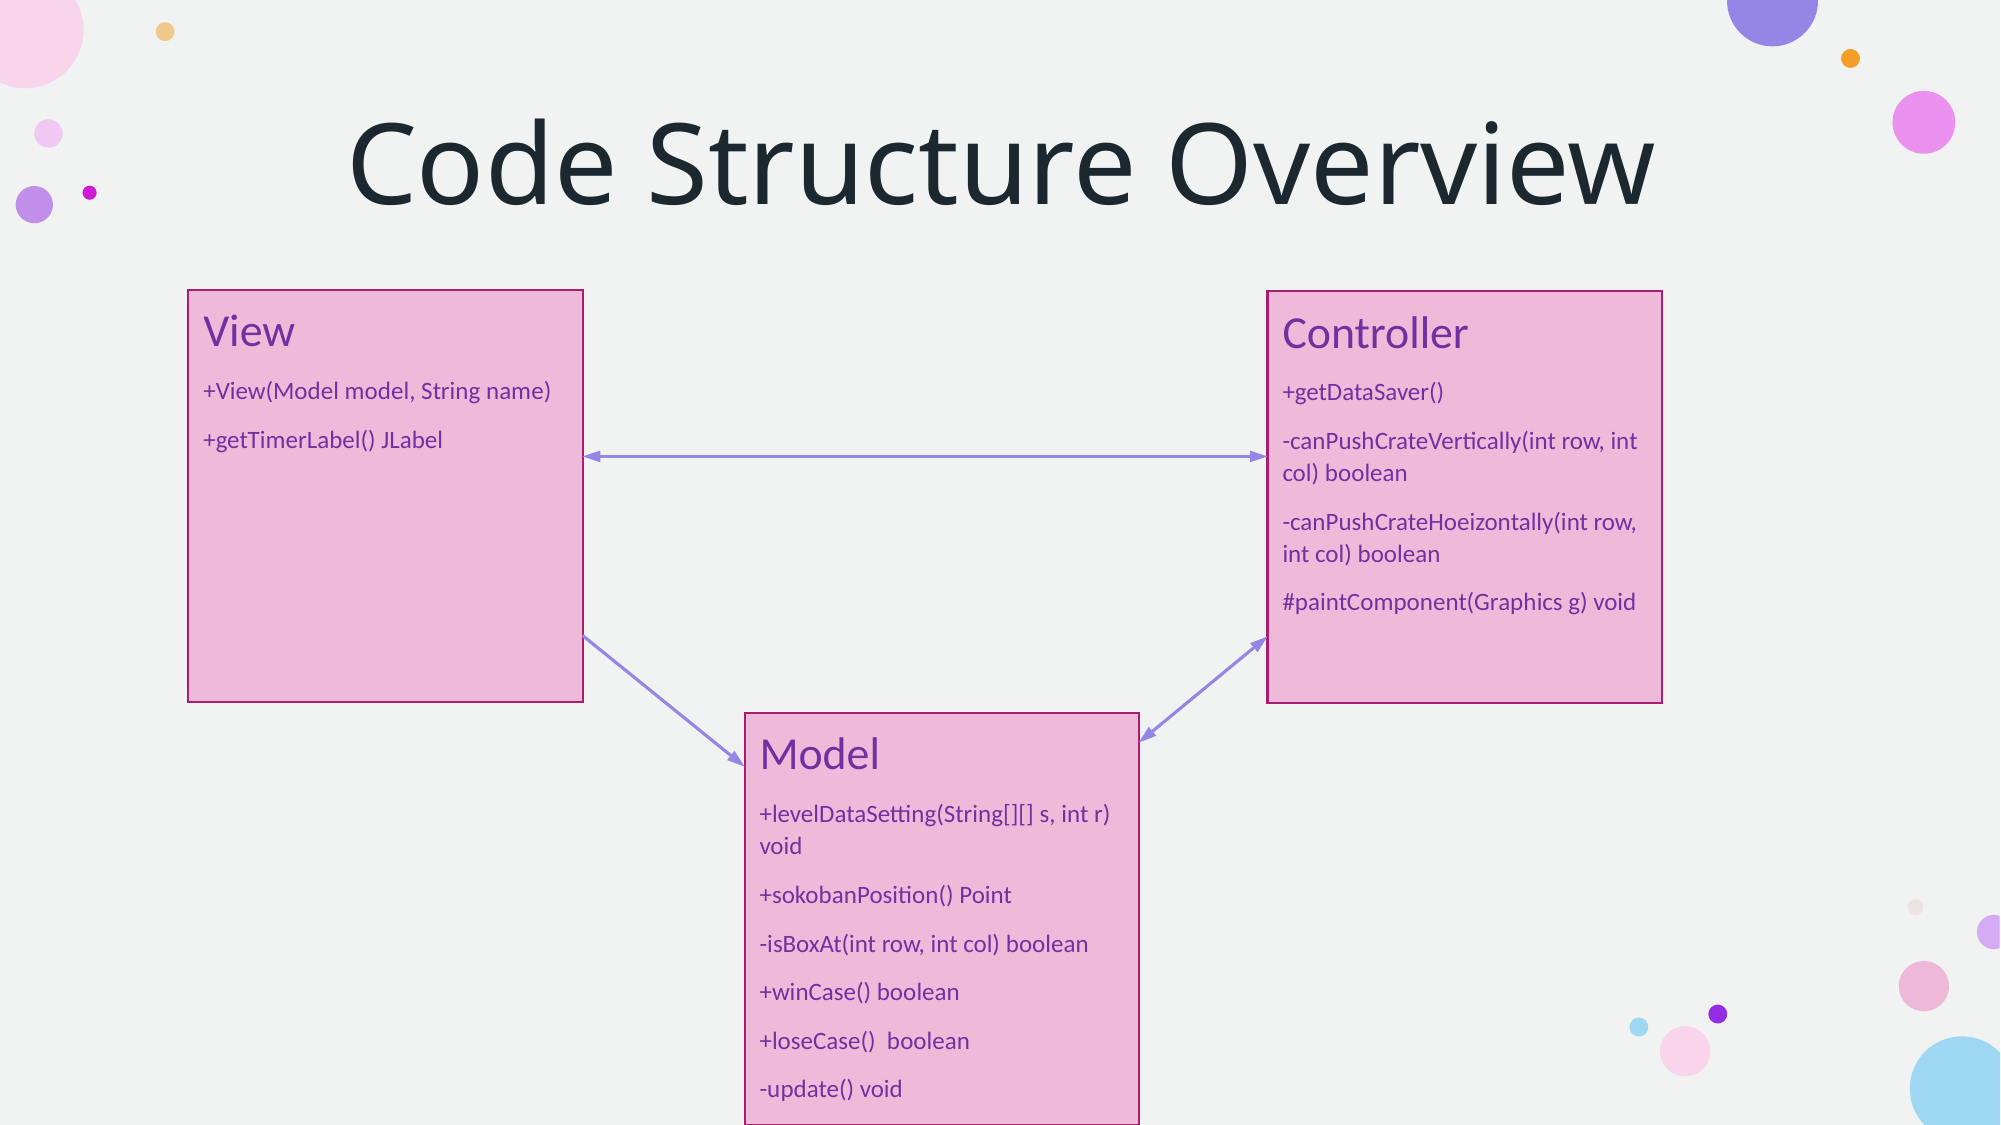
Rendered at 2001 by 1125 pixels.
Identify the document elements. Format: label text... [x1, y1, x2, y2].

text_box Controller +getDataSaver() -canPushCrateVertically(int row, int col) boolean -canPushCrateHoeizontally(int row, int col) boolean #paintComponent(Graphics g) void [1267, 290, 1662, 704]
title Code Structure Overview [127, 59, 1877, 278]
text_box View +View(Model model, String name) +getTimerLabel() JLabel [188, 289, 583, 702]
text_box Model +levelDataSetting(String[][] s, int r) void +sokobanPosition() Point -isBoxAt(int row, int col) boolean +winCase() boolean +loseCase() boolean -update() void [744, 712, 1139, 1125]
